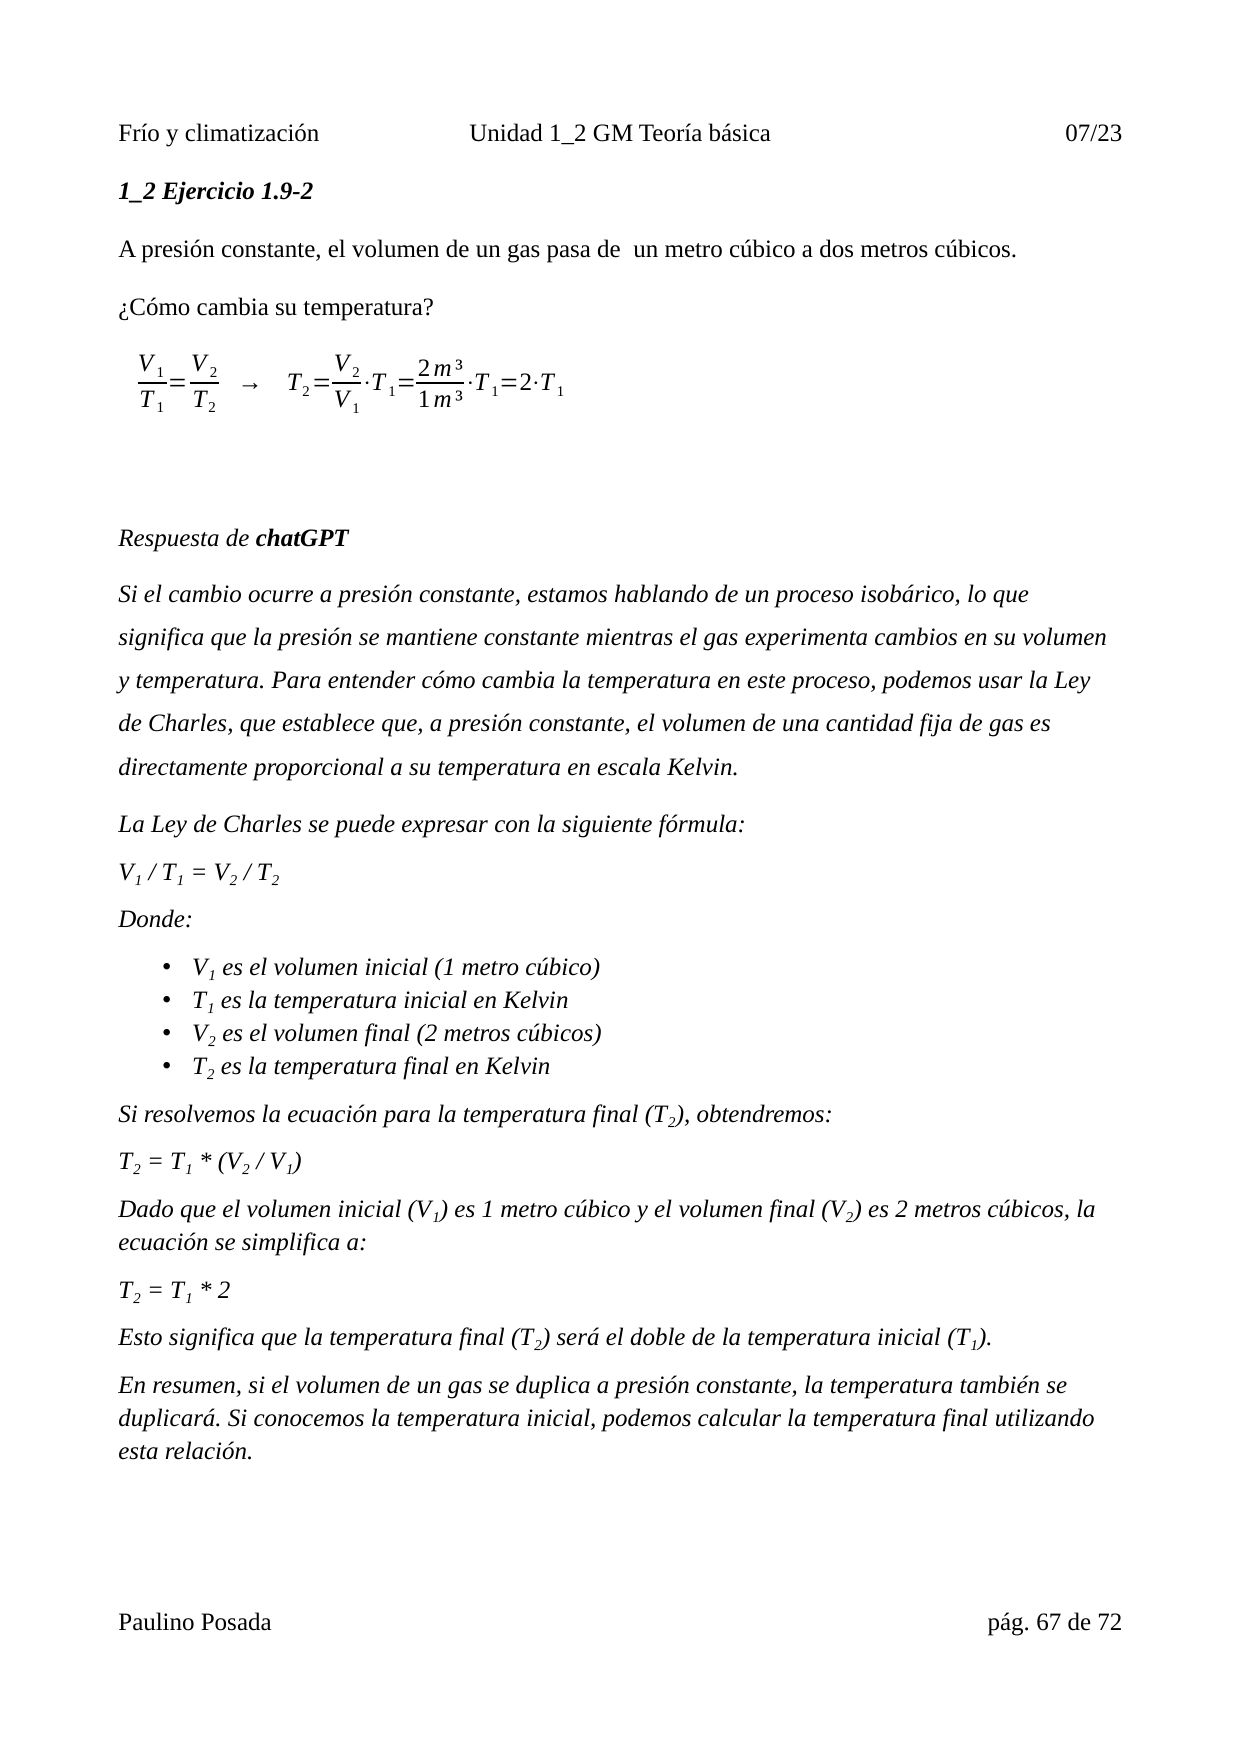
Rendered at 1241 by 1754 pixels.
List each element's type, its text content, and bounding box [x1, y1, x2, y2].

text T₂ = T₁ * (V₂ / V₁) [118, 1146, 1122, 1175]
text Dado que el volumen inicial (V₁) es 1 metro cúbico y el volumen final (V₂) es 2 metros cúbicos, la ecuación se simplifica a: [118, 1194, 1122, 1256]
text → [118, 349, 1122, 416]
list V₁ es el volumen inicial (1 metro cúbico) [162, 952, 1122, 981]
text V₁ / T₁ = V₂ / T₂ [118, 857, 1122, 886]
text ¿Cómo cambia su temperatura? [118, 292, 1122, 321]
text Si resolvemos la ecuación para la temperatura final (T₂), obtendremos: [118, 1099, 1122, 1128]
text T₂ = T₁ * 2 [118, 1275, 1122, 1303]
text En resumen, si el volumen de un gas se duplica a presión constante, la temperatura también se duplicará. Si conocemos la temperatura inicial, podemos calcular la temperatura final utilizando esta relación. [118, 1370, 1122, 1465]
list T₂ es la temperatura final en Kelvin [162, 1051, 1122, 1080]
list V₂ es el volumen final (2 metros cúbicos) [162, 1018, 1122, 1047]
text A presión constante, el volumen de un gas pasa de un metro cúbico a dos metros cúbicos. [118, 234, 1122, 263]
text La Ley de Charles se puede expresar con la siguiente fórmula: [118, 809, 1122, 838]
list T₁ es la temperatura inicial en Kelvin [162, 985, 1122, 1014]
text 1_2 Ejercicio 1.9-2 [118, 176, 1122, 205]
text Esto significa que la temperatura final (T₂) será el doble de la temperatura inicial (T₁). [118, 1322, 1122, 1351]
text Respuesta de chatGPT [118, 523, 1122, 552]
text Donde: [118, 904, 1122, 933]
text Si el cambio ocurre a presión constante, estamos hablando de un proceso isobárico, lo que significa que la presión se mantiene constante mientras el gas experimenta cambios en su volumen y temperatura. Para entender cómo cambia la temperatura en este proceso, podemos usar la Ley de Charles, que establece que, a presión constante, el volumen de una cantidad fija de gas es directamente proporcional a su temperatura en escala Kelvin. [118, 579, 1122, 780]
